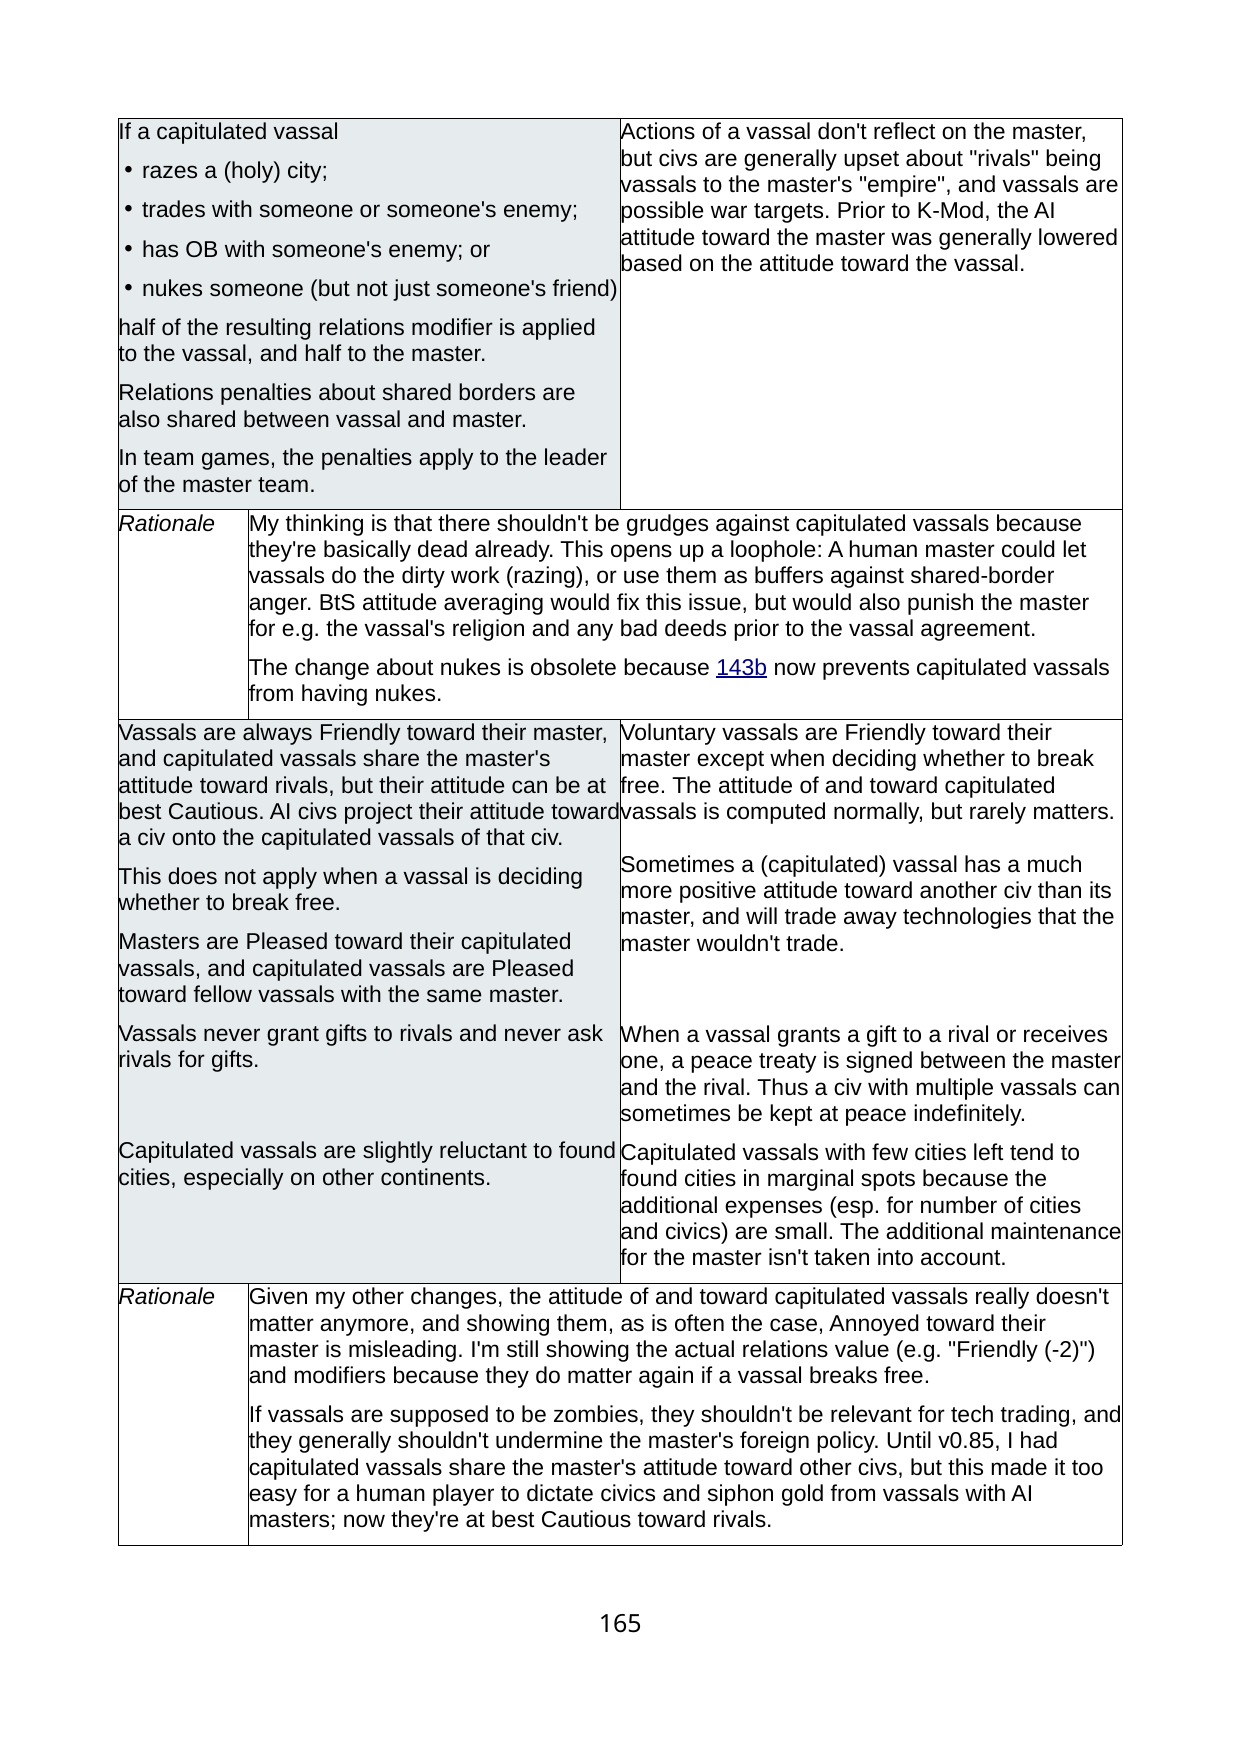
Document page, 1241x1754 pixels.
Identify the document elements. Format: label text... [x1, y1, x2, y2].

table_cell If a capitulated vassal razes a (holy) city; trades with someone or someone's enemy; has OB with someone's enemy; or nukes someone (but not just someone's friend) half of the resulting relations modifier is applied to the vassal, and half to the master. Relations penalties about shared borders are also shared between vassal and master. In team games, the penalties apply to the leader of the master team. [119, 119, 620, 509]
table_cell Actions of a vassal don't reflect on the master, but civs are generally upset about "rivals" being vassals to the master's "empire", and vassals are possible war targets. Prior to K-Mod, the AI attitude toward the master was generally lowered based on the attitude toward the vassal. [621, 119, 1122, 509]
table_cell Rationale [119, 510, 248, 719]
table_cell Voluntary vassals are Friendly toward their master except when deciding whether to break free. The attitude of and toward capitulated vassals is computed normally, but rarely matters. Sometimes a (capitulated) vassal has a much more positive attitude toward another civ than its master, and will trade away technologies that the master wouldn't trade. When a vassal grants a gift to a rival or receives one, a peace treaty is signed between the master and the rival. Thus a civ with multiple vassals can sometimes be kept at peace indefinitely. Capitulated vassals with few cities left tend to found cities in marginal spots because the additional expenses (esp. for number of cities and civics) are small. The additional maintenance for the master isn't taken into account. [621, 720, 1122, 1283]
table_cell My thinking is that there shouldn't be grudges against capitulated vassals because they're basically dead already. This opens up a loophole: A human master could let vassals do the dirty work (razing), or use them as buffers against shared-border anger. BtS attitude averaging would fix this issue, but would also punish the master for e.g. the vassal's religion and any bad deeds prior to the vassal agreement. The change about nukes is obsolete because 143b now prevents capitulated vassals from having nukes. [249, 510, 1122, 719]
table_cell Vassals are always Friendly toward their master, and capitulated vassals share the master's attitude toward rivals, but their attitude can be at best Cautious. AI civs project their attitude toward a civ onto the capitulated vassals of that civ. This does not apply when a vassal is deciding whether to break free. Masters are Pleased toward their capitulated vassals, and capitulated vassals are Pleased toward fellow vassals with the same master. Vassals never grant gifts to rivals and never ask rivals for gifts. Capitulated vassals are slightly reluctant to found cities, especially on other continents. [119, 720, 620, 1283]
table_cell Rationale [119, 1284, 248, 1545]
table_cell Given my other changes, the attitude of and toward capitulated vassals really doesn't matter anymore, and showing them, as is often the case, Annoyed toward their master is misleading. I'm still showing the actual relations value (e.g. "Friendly (-2)") and modifiers because they do matter again if a vassal breaks free. If vassals are supposed to be zombies, they shouldn't be relevant for tech trading, and they generally shouldn't undermine the master's foreign policy. Until v0.85, I had capitulated vassals share the master's attitude toward other civs, but this made it too easy for a human player to dictate civics and siphon gold from vassals with AI masters; now they're at best Cautious toward rivals. [249, 1284, 1122, 1545]
